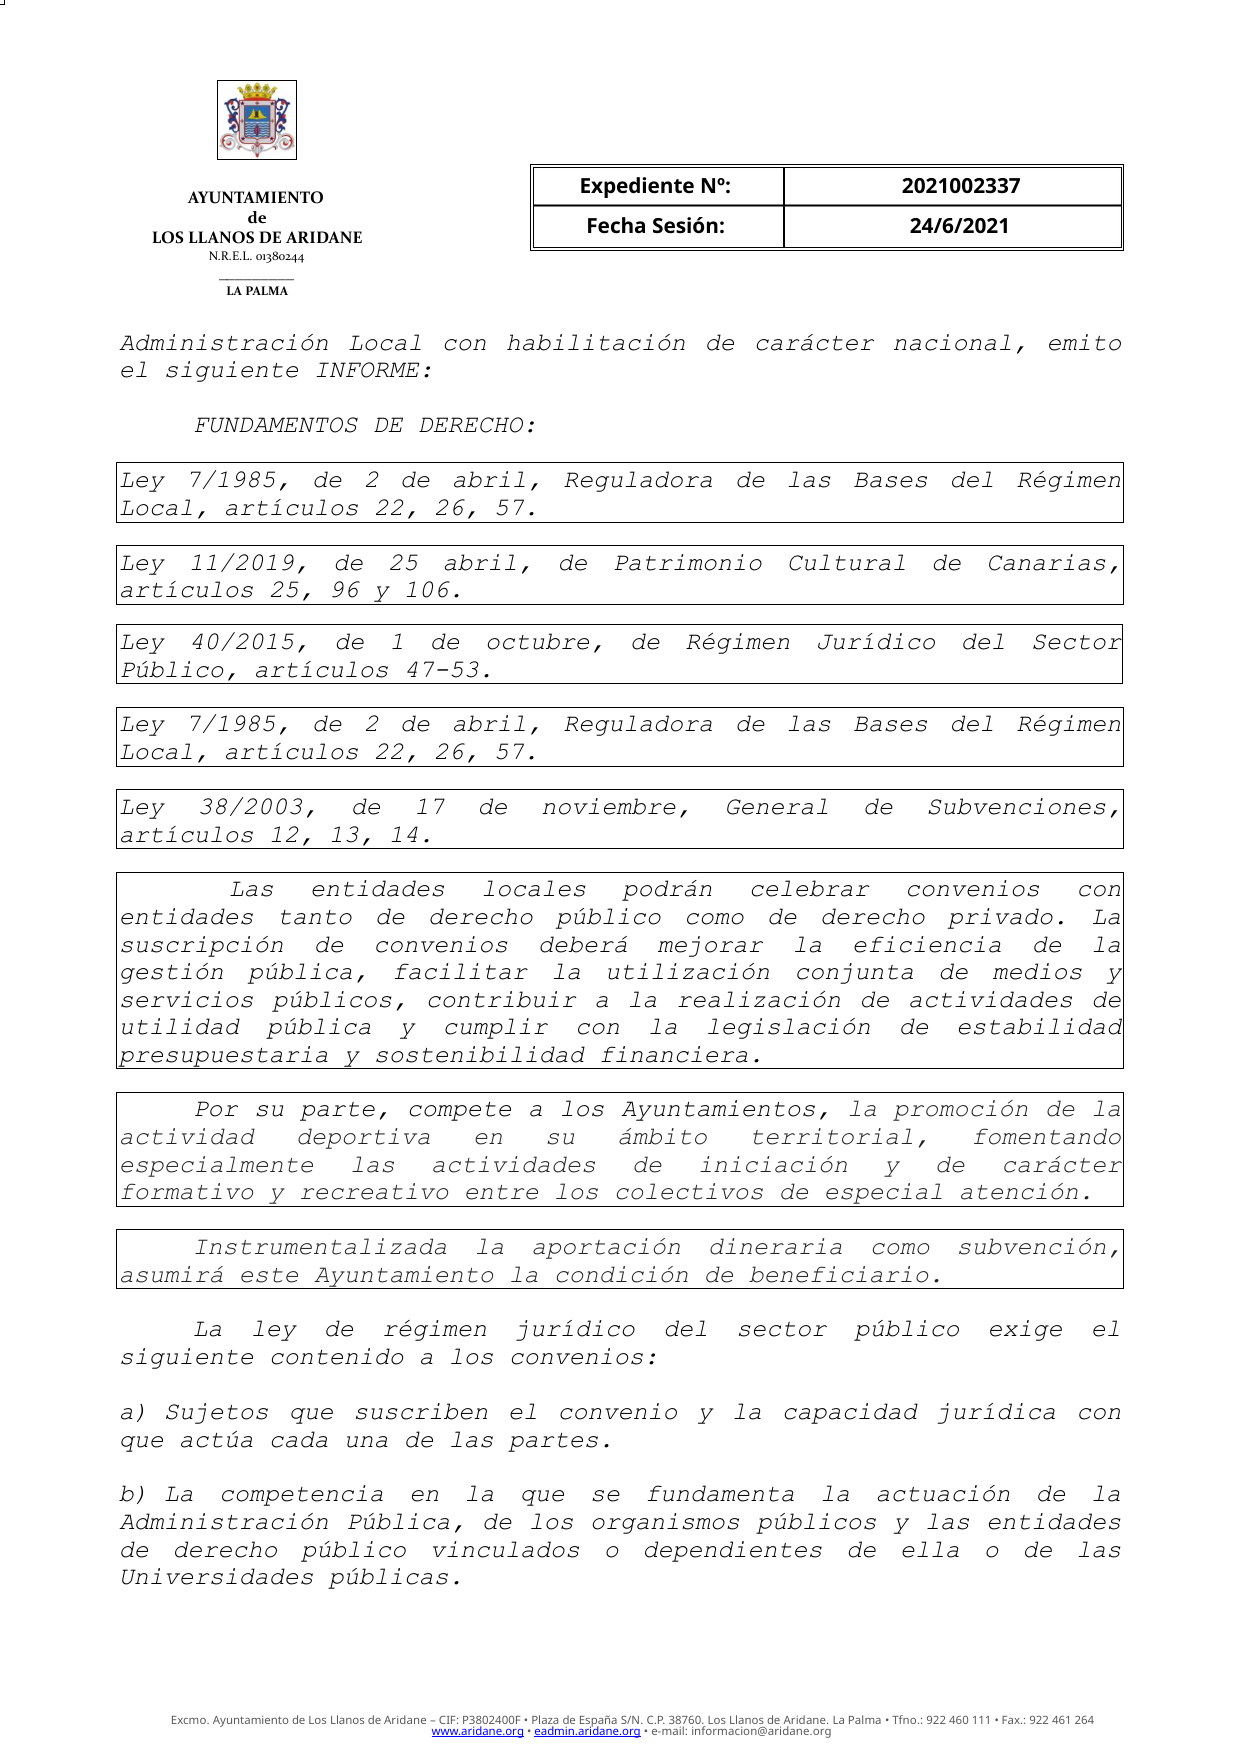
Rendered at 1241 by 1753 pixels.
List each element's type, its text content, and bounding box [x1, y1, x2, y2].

text servicios públicos, contribuir a la realización de actividades de [119, 985, 1146, 1012]
text 24/6/2021 [909, 214, 1059, 239]
text artículos 25, 96 y 106. [119, 576, 1146, 603]
text 2021002337 [902, 173, 1059, 198]
text siguiente contenido a los convenios: [119, 1342, 1146, 1370]
text Ley 11/2019, de 25 abril, de Patrimonio Cultural de Canarias, [119, 547, 1146, 576]
picture [117, 873, 1123, 1068]
text Expediente Nº: [579, 173, 761, 198]
picture [117, 1230, 1123, 1288]
text FUNDAMENTOS DE DERECHO: [192, 410, 562, 438]
text Universidades públicas. [119, 1562, 1146, 1590]
text N.R.E.L. 01380244 [208, 250, 327, 262]
text Local, artículos 22, 26, 57. [119, 493, 1146, 521]
picture [117, 546, 1123, 604]
text Local, artículos 22, 26, 57. [119, 737, 1146, 765]
picture [218, 81, 296, 159]
text AYUNTAMIENTO [188, 190, 387, 207]
text entidades tanto de derecho público como de derecho privado. La [119, 902, 1146, 930]
picture [117, 1093, 1123, 1206]
text de [247, 210, 387, 227]
text _ [219, 266, 226, 279]
picture [117, 790, 1123, 848]
text LOS LLANOS DE ARIDANE [152, 230, 387, 247]
text Las entidades locales podrán celebrar convenios con [229, 874, 1146, 902]
text Ley 40/2015, de 1 de octubre, de Régimen Jurídico del Sector [119, 627, 1146, 655]
text actividad deportiva en su ámbito territorial, fomentando [119, 1122, 1146, 1150]
text formativo y recreativo entre los colectivos de especial atención. [119, 1177, 1146, 1205]
text artículos 12, 13, 14. [119, 820, 1146, 847]
text Ley 7/1985, de 2 de abril, Reguladora de las Bases del Régimen [119, 465, 1146, 493]
text que actúa cada una de las partes. [119, 1425, 1146, 1452]
text suscripción de convenios deberá mejorar la eficiencia de la [119, 930, 1146, 957]
text asumirá este Ayuntamiento la condición de beneficiario. [119, 1260, 1146, 1287]
text el siguiente INFORME: [119, 356, 1146, 383]
text presupuestaria y sostenibilidad financiera. [119, 1040, 1146, 1067]
text Administración Local con habilitación de carácter nacional, emito [119, 327, 1146, 356]
text _ [317, 266, 327, 282]
text utilidad pública y cumplir con la legislación de estabilidad [119, 1012, 1146, 1040]
text La ley de régimen jurídico del sector público exige el [192, 1314, 1146, 1342]
text Ley 7/1985, de 2 de abril, Reguladora de las Bases del Régimen [119, 709, 1146, 737]
text b) La competencia en la que se fundamenta la actuación de la [119, 1479, 1146, 1507]
text ________ [226, 266, 317, 282]
text www.aridane.org • eadmin.aridane.org • e-mail: informacion@aridane.org [431, 1724, 834, 1738]
text Instrumentalizada la aportación dineraria como subvención, [192, 1232, 1146, 1260]
text Excmo. Ayuntamiento de Los Llanos de Aridane – CIF: P3802400F • Plaza de España S/N. C.P. 38760. Los Llanos de Aridane. La Palma • Tfno.: 922 460 111 • Fax.: 922 461 264 [171, 1713, 1095, 1727]
text LA PALMA [226, 286, 317, 298]
picture [531, 165, 1123, 250]
text Ley 38/2003, de 17 de noviembre, General de Subvenciones, [119, 792, 1146, 820]
text Público, artículos 47-53. [119, 655, 1146, 682]
text Administración Pública, de los organismos públicos y las entidades [119, 1507, 1146, 1535]
picture [117, 463, 1123, 522]
text especialmente las actividades de iniciación y de carácter [119, 1150, 1146, 1177]
text de derecho público vinculados o dependientes de ella o de las [119, 1535, 1146, 1562]
text gestión pública, facilitar la utilización conjunta de medios y [119, 957, 1146, 985]
picture [117, 625, 1122, 683]
text a) Sujetos que suscriben el convenio y la capacidad jurídica con [119, 1397, 1146, 1425]
picture [117, 708, 1123, 766]
text Fecha Sesión: [586, 214, 761, 239]
text Por su parte, compete a los Ayuntamientos, la promoción de la [192, 1094, 1146, 1122]
